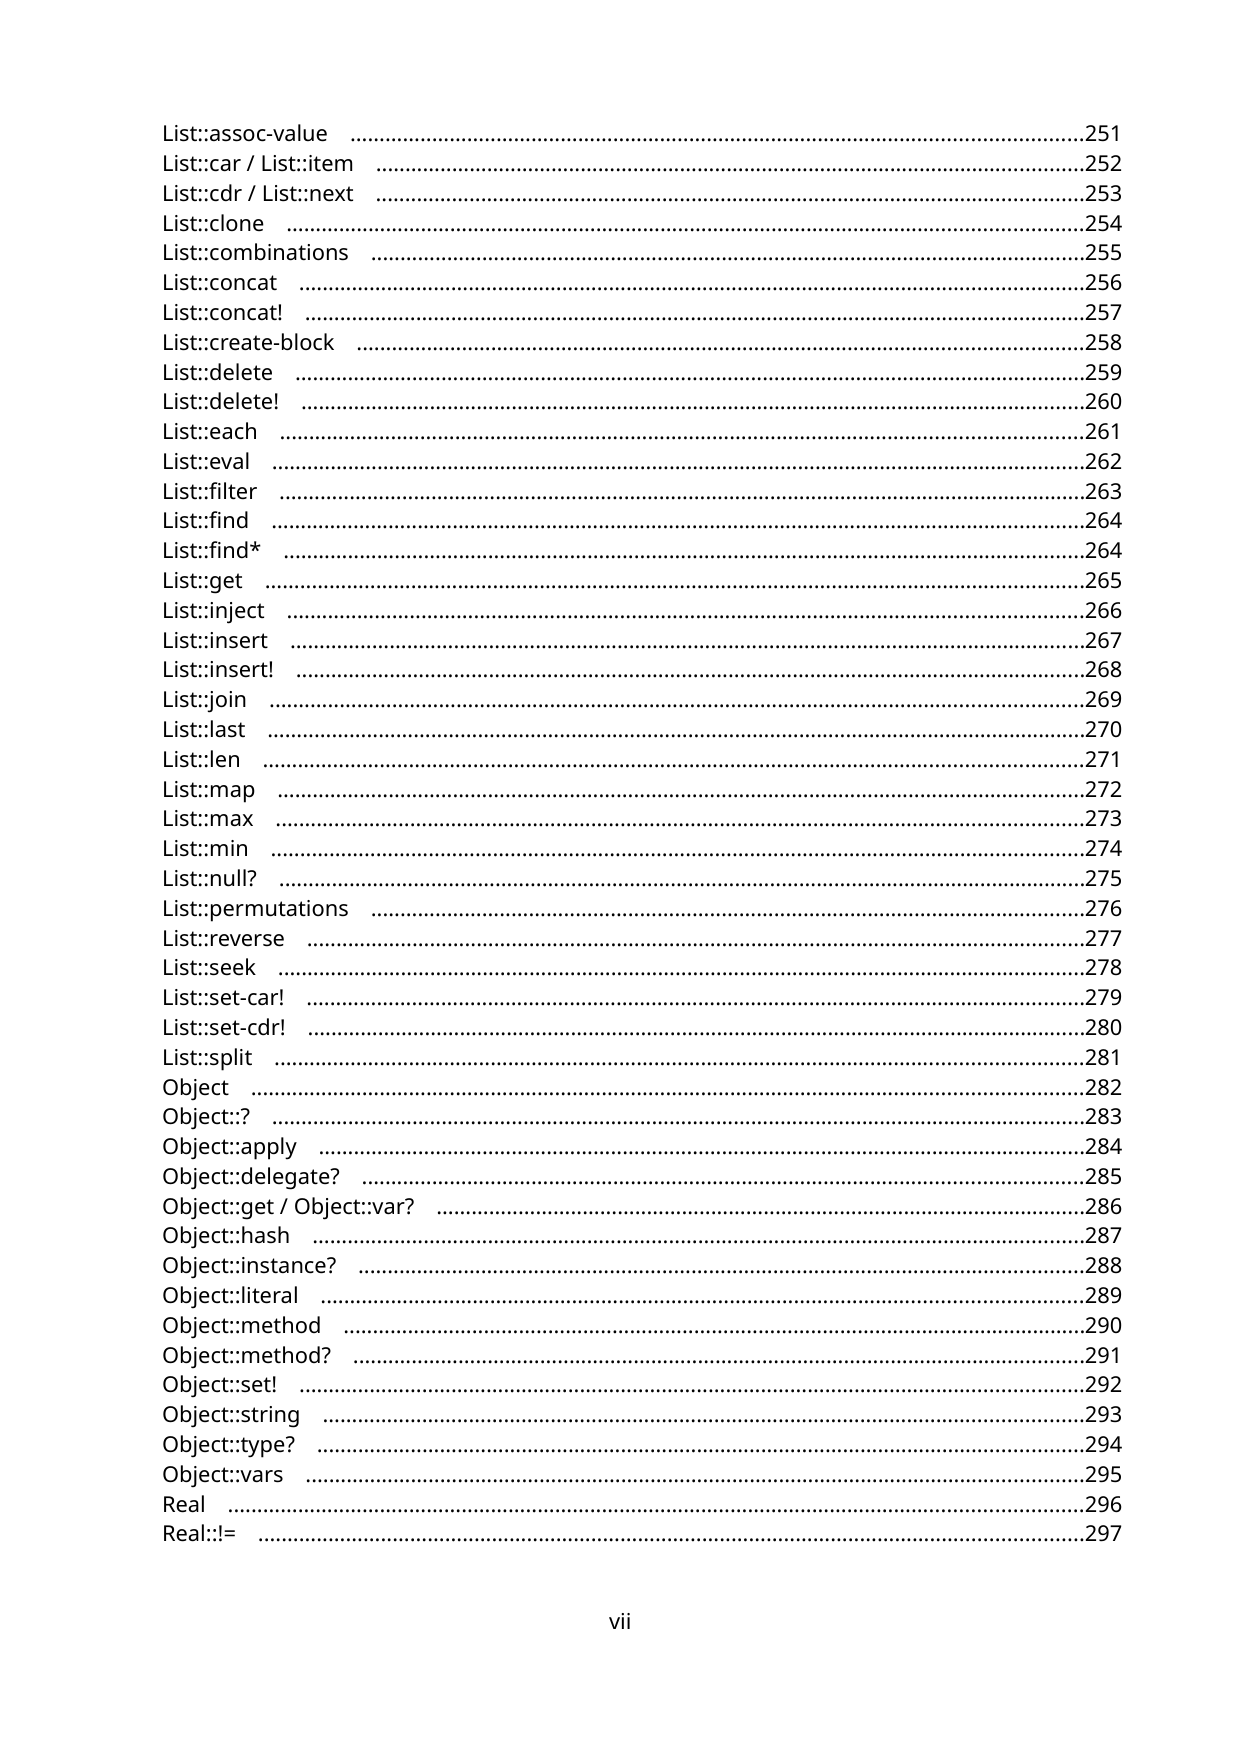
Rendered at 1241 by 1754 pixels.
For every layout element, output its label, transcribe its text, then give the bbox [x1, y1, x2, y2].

text List::delete 259 [162, 356, 1122, 386]
text List::find 264 [162, 505, 1122, 535]
text Object::vars 295 [162, 1459, 1122, 1488]
text List::get 265 [162, 565, 1122, 595]
text List::delete! 260 [162, 386, 1122, 416]
text List::combinations 255 [162, 237, 1122, 267]
text List::insert! 268 [162, 654, 1122, 684]
text List::find* 264 [162, 535, 1122, 565]
text Object::apply 284 [162, 1131, 1122, 1161]
text List::inject 266 [162, 595, 1122, 624]
text List::clone 254 [162, 207, 1122, 237]
text List::concat! 257 [162, 297, 1122, 327]
text List::len 271 [162, 744, 1122, 773]
text List::assoc-value 251 [162, 118, 1122, 148]
text Object::? 283 [162, 1101, 1122, 1131]
text List::set-car! 279 [162, 982, 1122, 1012]
text List::car / List::item 252 [162, 148, 1122, 178]
text Object::string 293 [162, 1399, 1122, 1429]
text Object::hash 287 [162, 1220, 1122, 1250]
text List::null? 275 [162, 863, 1122, 893]
text Object::type? 294 [162, 1429, 1122, 1459]
text Real::!= 297 [162, 1518, 1122, 1548]
text List::create-block 258 [162, 327, 1122, 356]
text Object::set! 292 [162, 1369, 1122, 1399]
text List::min 274 [162, 833, 1122, 863]
text List::permutations 276 [162, 893, 1122, 922]
text List::join 269 [162, 684, 1122, 714]
text List::reverse 277 [162, 922, 1122, 952]
text List::cdr / List::next 253 [162, 178, 1122, 207]
text List::concat 256 [162, 267, 1122, 297]
text List::split 281 [162, 1042, 1122, 1071]
text List::seek 278 [162, 952, 1122, 982]
text List::eval 262 [162, 446, 1122, 476]
text Object 282 [162, 1071, 1122, 1101]
text Real 296 [162, 1488, 1122, 1518]
text Object::delegate? 285 [162, 1161, 1122, 1191]
text List::filter 263 [162, 476, 1122, 505]
text List::max 273 [162, 803, 1122, 833]
text List::set-cdr! 280 [162, 1012, 1122, 1042]
text Object::method 290 [162, 1310, 1122, 1339]
text Object::instance? 288 [162, 1250, 1122, 1280]
text List::map 272 [162, 773, 1122, 803]
text Object::method? 291 [162, 1339, 1122, 1369]
text Object::literal 289 [162, 1280, 1122, 1310]
text List::each 261 [162, 416, 1122, 446]
text List::insert 267 [162, 624, 1122, 654]
text List::last 270 [162, 714, 1122, 744]
text Object::get / Object::var? 286 [162, 1191, 1122, 1220]
